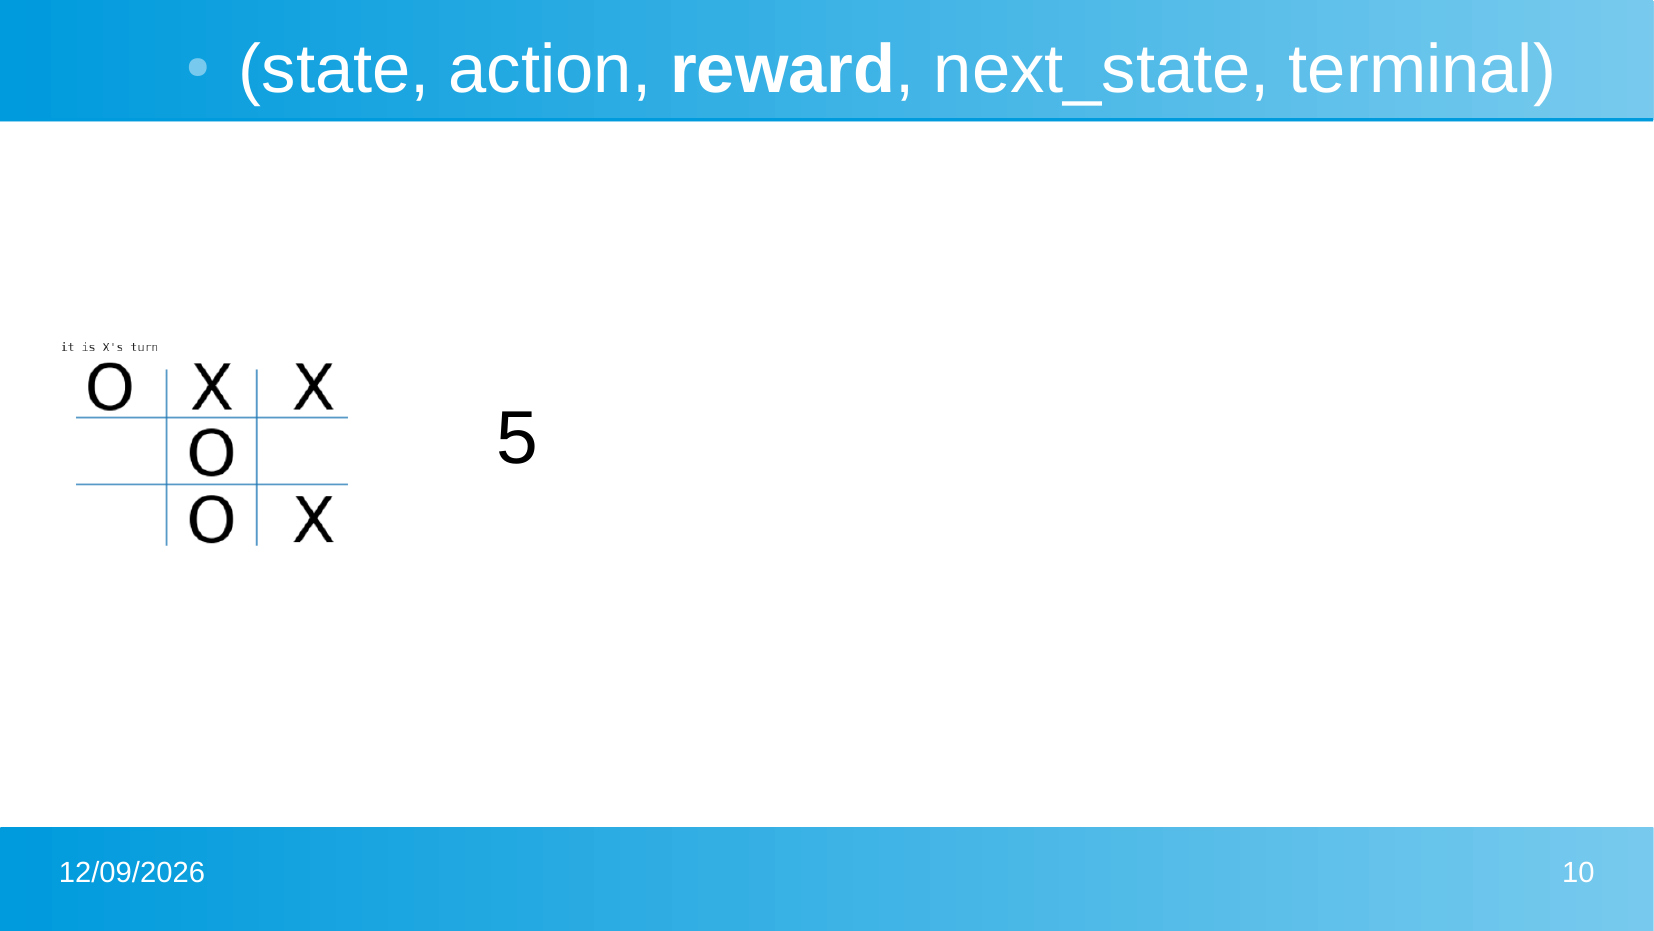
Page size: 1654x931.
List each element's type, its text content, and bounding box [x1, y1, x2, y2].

text_box 5 [481, 388, 554, 488]
title (state, action, reward, next_state, terminal) [59, 29, 1595, 108]
picture [54, 337, 376, 563]
